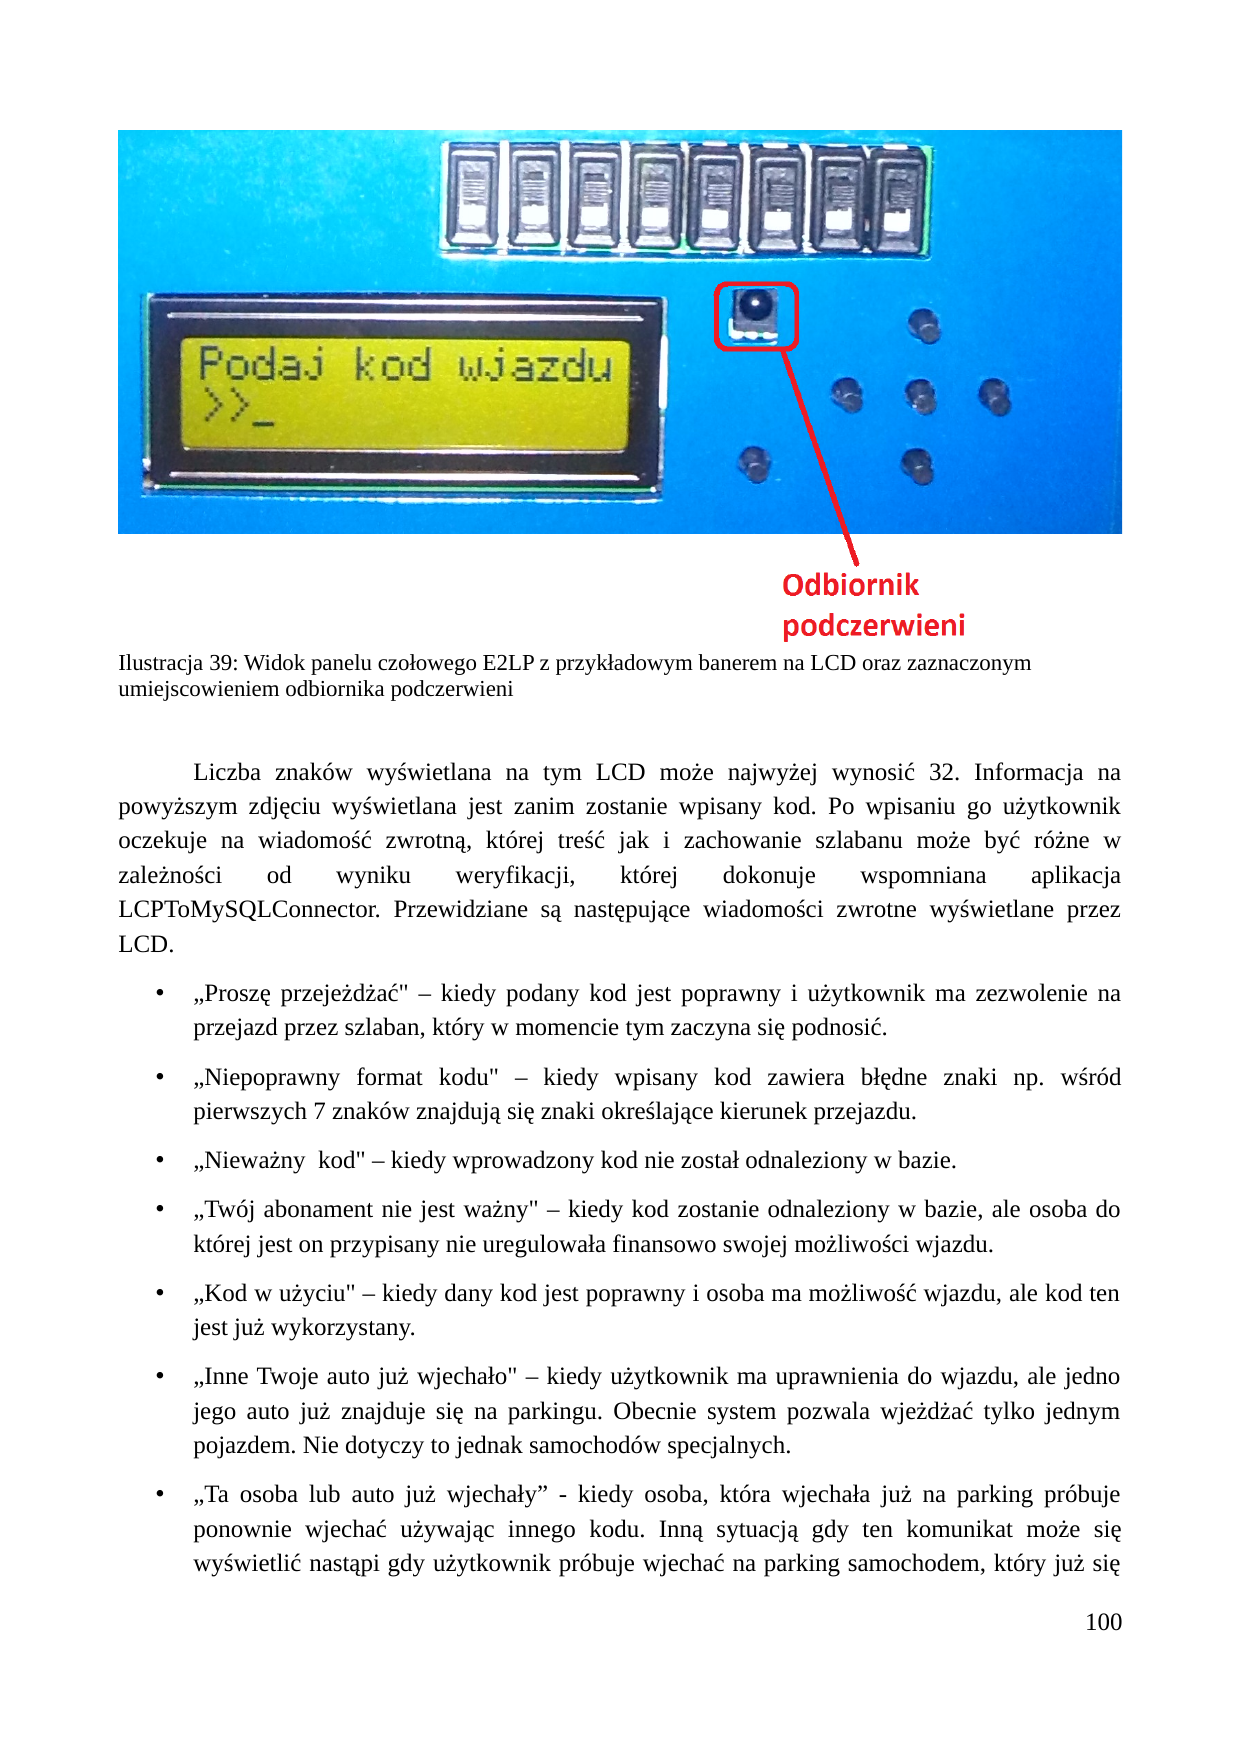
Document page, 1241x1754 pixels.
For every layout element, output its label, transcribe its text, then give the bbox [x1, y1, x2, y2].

picture [842, 301, 856, 307]
list „Inne Twoje auto już wjechało" – kiedy użytkownik ma uprawnienia do wjazdu, ale jedno jego auto już znajduje się na parkingu. Obecnie system pozwala wjeżdżać tylko jednym pojazdem. Nie dotyczy to jednak samochodów specjalnych. [156, 1361, 1122, 1459]
list „Kod w użyciu" – kiedy dany kod jest poprawny i osoba ma możliwość wjazdu, ale kod ten jest już wykorzystany. [156, 1278, 1122, 1341]
list „Proszę przejeżdżać" – kiedy podany kod jest poprawny i użytkownik ma zezwolenie na przejazd przez szlaban, który w momencie tym zaczyna się podnosić. [156, 978, 1122, 1041]
list „Twój abonament nie jest ważny" – kiedy kod zostanie odnaleziony w bazie, ale osoba do której jest on przypisany nie uregulowała finansowo swojej możliwości wjazdu. [156, 1194, 1122, 1257]
picture [824, 130, 857, 137]
picture [118, 130, 1123, 649]
text Ilustracja 39: Widok panelu czołowego E2LP z przykładowym banerem na LCD oraz zaznaczonym umiejscowieniem odbiornika podczerwieni [118, 649, 1122, 702]
text Liczba znaków wyświetlana na tym LCD może najwyżej wynosić 32. Informacja na powyższym zdjęciu wyświetlana jest zanim zostanie wpisany kod. Po wpisaniu go użytkownik oczekuje na wiadomość zwrotną, której treść jak i zachowanie szlabanu może być różne w zależności od wyniku weryfikacji, której dokonuje wspomniana aplikacja LCPToMySQLConnector. Przewidziane są następujące wiadomości zwrotne wyświetlane przez LCD. [118, 757, 1122, 958]
picture [127, 170, 132, 178]
list „Nieważny kod" – kiedy wprowadzony kod nie został odnaleziony w bazie. [156, 1145, 1122, 1174]
list „Ta osoba lub auto już wjechały” - kiedy osoba, która wjechała już na parking próbuje ponownie wjechać używając innego kodu. Inną sytuacją gdy ten komunikat może się wyświetlić nastąpi gdy użytkownik próbuje wjechać na parking samochodem, który już się [156, 1479, 1122, 1577]
picture [127, 138, 132, 149]
picture [168, 130, 180, 139]
picture [299, 233, 309, 242]
picture [172, 175, 182, 185]
picture [144, 130, 934, 274]
list „Niepoprawny format kodu" – kiedy wpisany kod zawiera błędne znaki np. wśród pierwszych 7 znaków znajdują się znaki określające kierunek przejazdu. [156, 1062, 1122, 1125]
